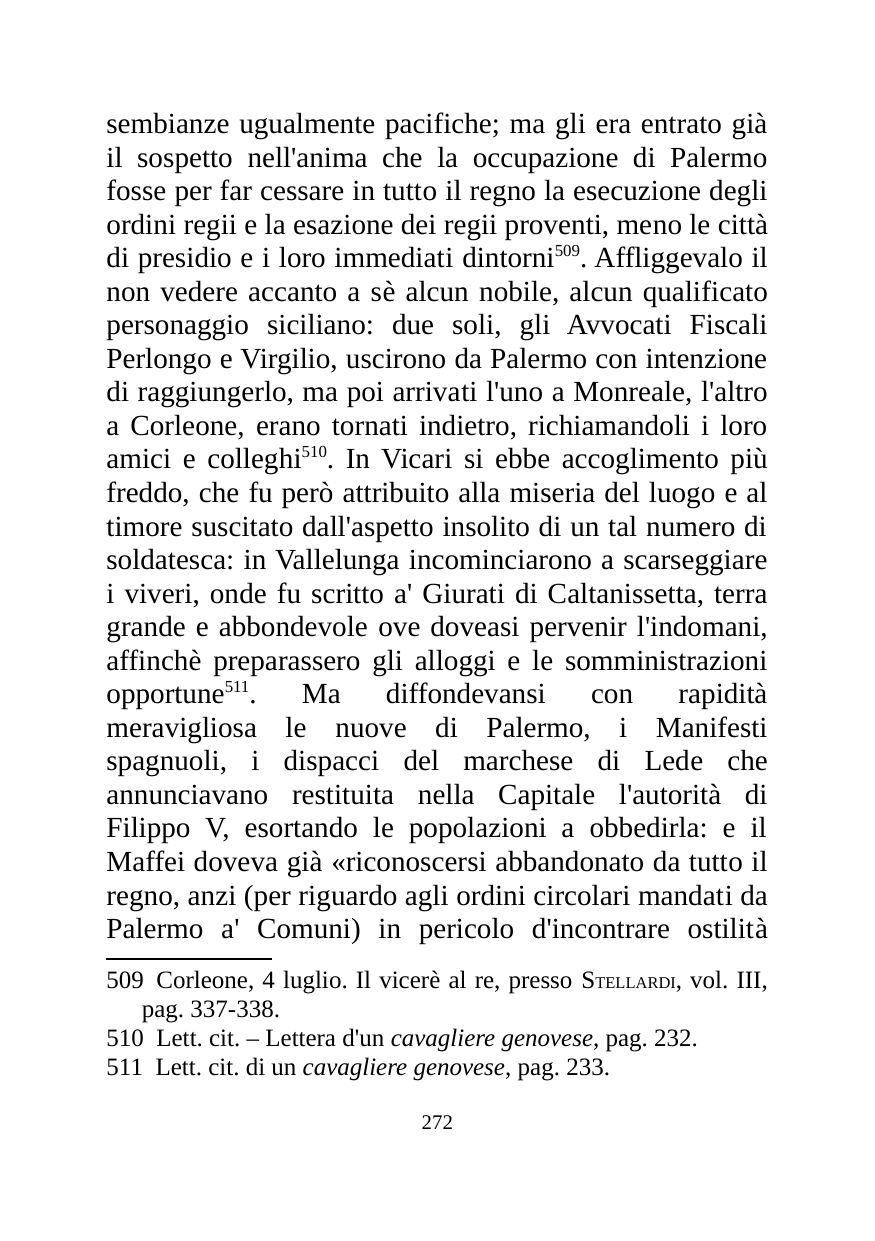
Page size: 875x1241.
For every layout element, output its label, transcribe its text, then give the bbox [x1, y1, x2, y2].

text Corleone, 4 luglio. Il vicerè al re, presso Stellardi, vol. III, pag. 337-338. [106, 965, 768, 1023]
text Lett. cit. di un cavagliere genovese, pag. 233. [106, 1052, 768, 1080]
text Lett. cit. – Lettera d'un cavagliere genovese, pag. 232. [106, 1023, 768, 1052]
text sembianze ugualmente pacifiche; ma gli era entrato già il sospetto nell'anima che la occupazione di Palermo fosse per far cessare in tutto il regno la esecuzione degli ordini regii e la esazione dei regii proventi, meno le città di presidio e i loro immediati dintorni. Affliggevalo il non vedere accanto a sè alcun nobile, alcun qualificato personaggio siciliano: due soli, gli Avvocati Fiscali Perlongo e Virgilio, uscirono da Palermo con intenzione di raggiungerlo, ma poi arrivati l'uno a Monreale, l'altro a Corleone, erano tornati indietro, richiamandoli i loro amici e colleghi. In Vicari si ebbe accoglimento più freddo, che fu però attribuito alla miseria del luogo e al timore suscitato dall'aspetto insolito di un tal numero di soldatesca: in Vallelunga incominciarono a scarseggiare i viveri, onde fu scritto a' Giurati di Caltanissetta, terra grande e abbondevole ove doveasi pervenir l'indomani, affinchè preparassero gli alloggi e le somministrazioni opportune. Ma diffondevansi con rapidità meravigliosa le nuove di Palermo, i Manifesti spagnuoli, i dispacci del marchese di Lede che annunciavano restituita nella Capitale l'autorità di Filippo V, esortando le popolazioni a obbedirla: e il Maffei doveva già «riconoscersi abbandonato da tutto il regno, anzi (per riguardo agli ordini circolari mandati da Palermo a' Comuni) in pericolo d'incontrare ostilità [106, 106, 768, 945]
